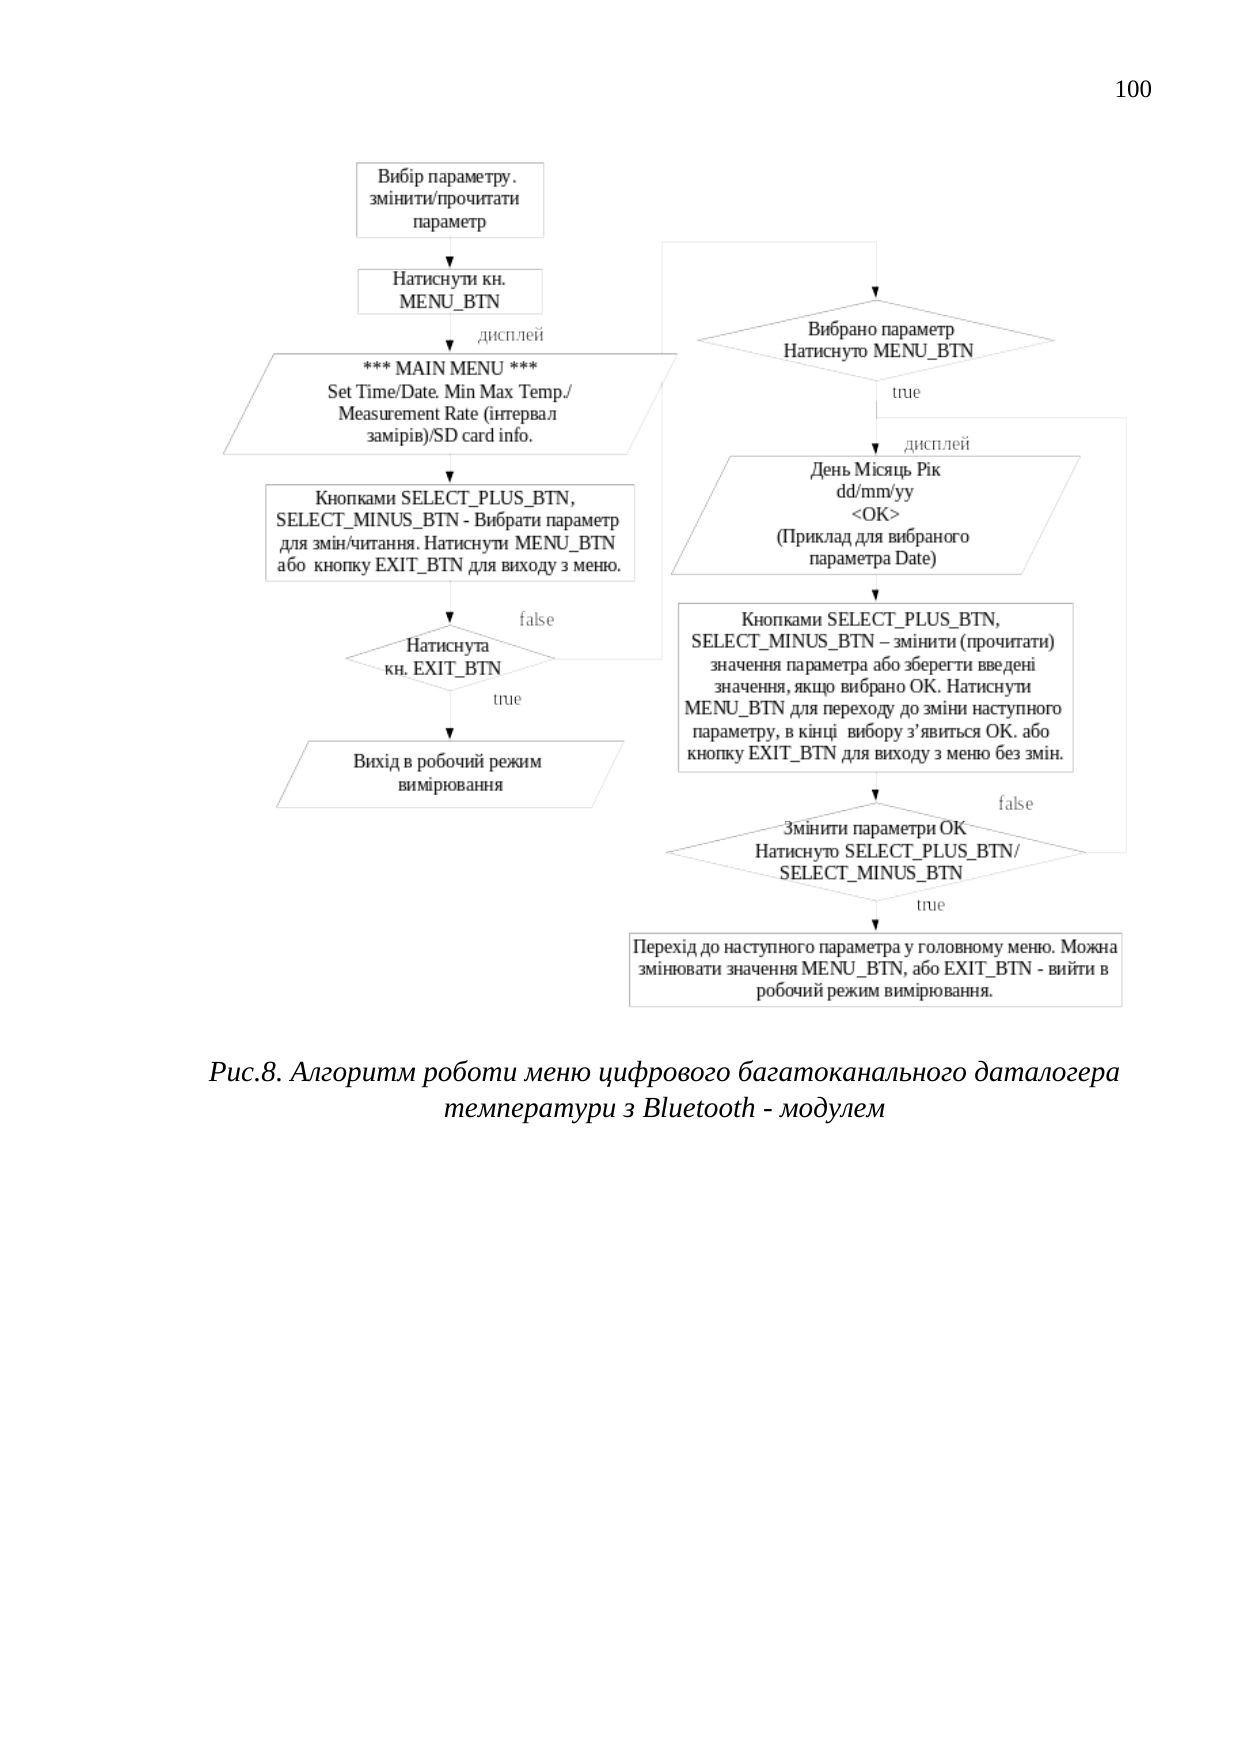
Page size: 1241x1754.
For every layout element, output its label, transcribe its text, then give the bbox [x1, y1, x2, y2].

text Рис.8. Алгоритм роботи меню цифрового багатоканального даталогера температури з Bluetooth - модулем [177, 1054, 1152, 1123]
